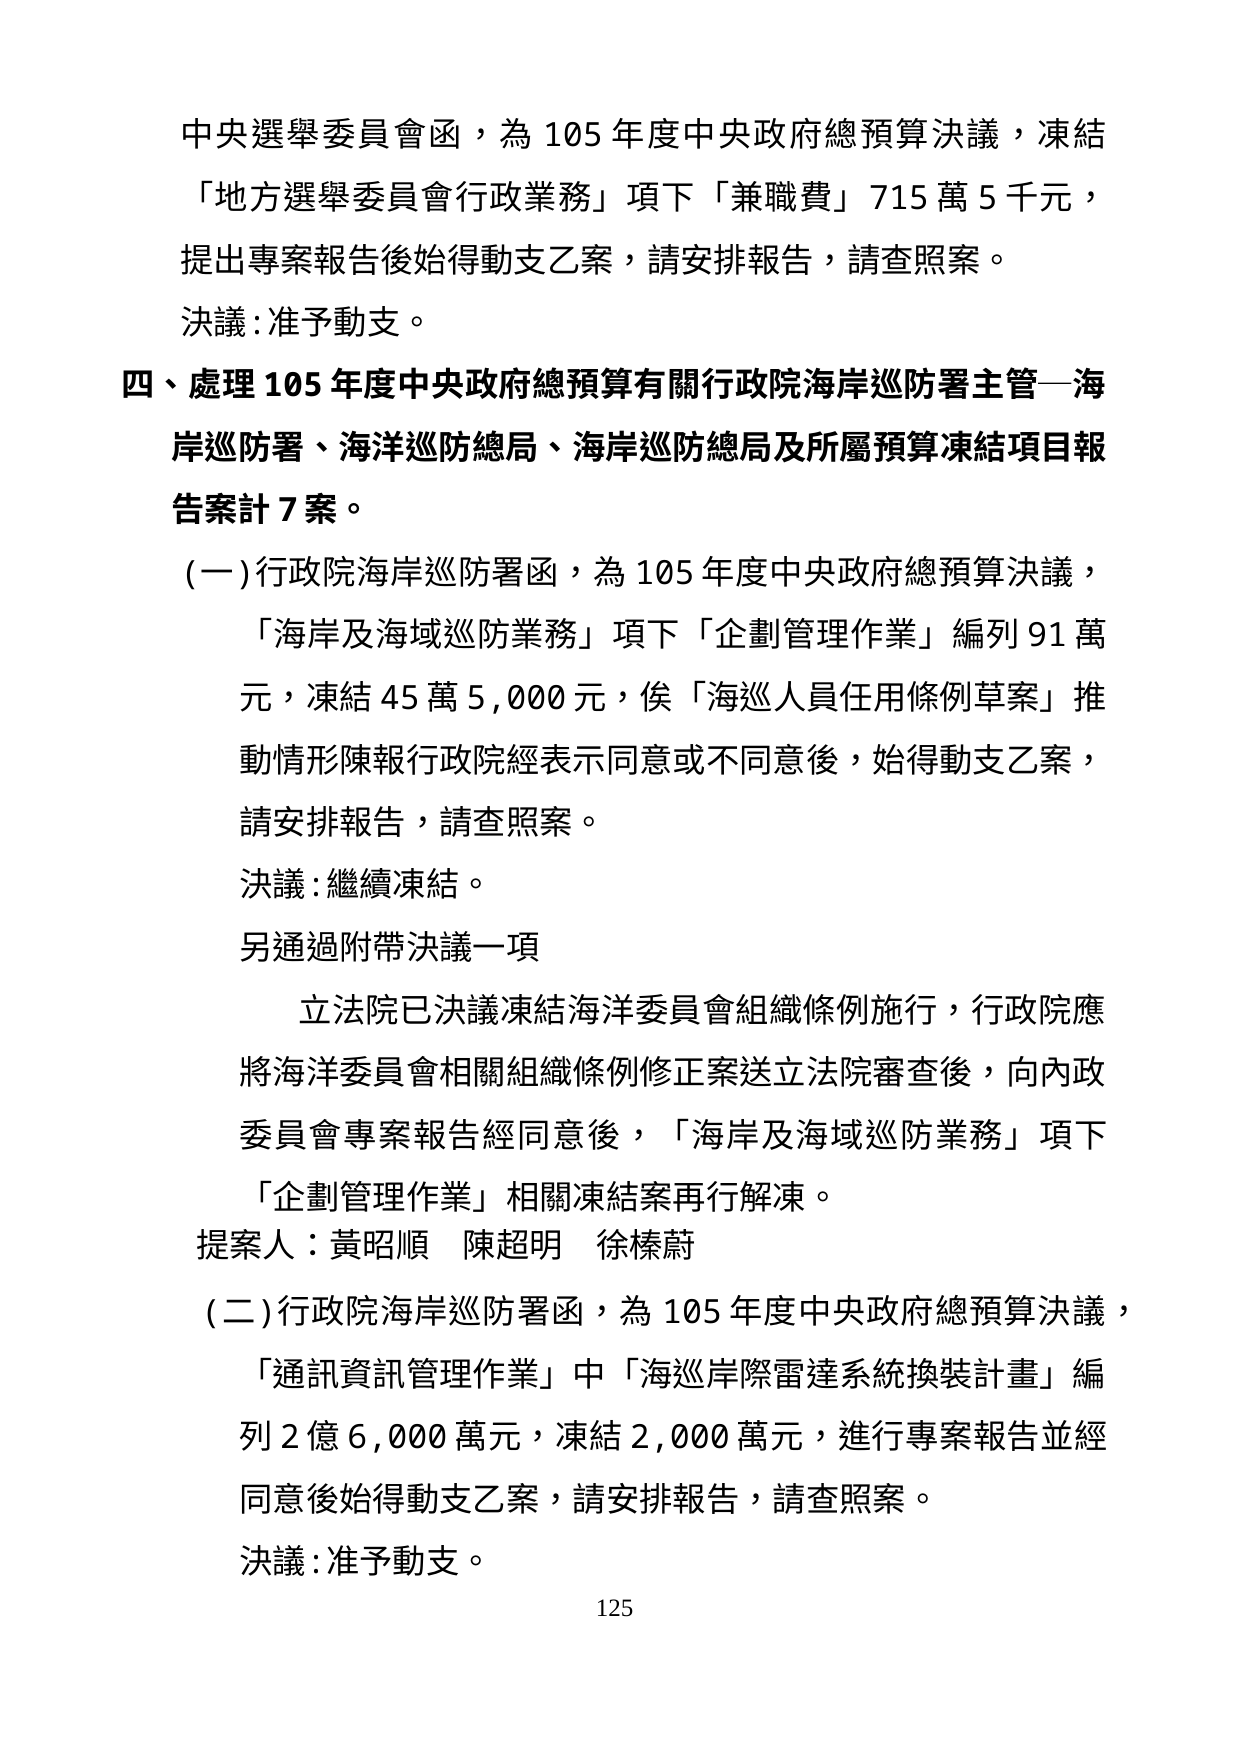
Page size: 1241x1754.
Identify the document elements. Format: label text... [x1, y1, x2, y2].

text 提案人：黃昭順 陳超明 徐榛蔚 [196, 1216, 1107, 1268]
text 立法院已決議凍結海洋委員會組織條例施行，行政院應將海洋委員會相關組織條例修正案送立法院審查後，向內政委員會專案報告經同意後，「海岸及海域巡防業務」項下「企劃管理作業」相關凍結案再行解凍。 [239, 966, 1107, 1216]
text 決議:准予動支。 [239, 1518, 1107, 1580]
text 四、處理105年度中央政府總預算有關行政院海岸巡防署主管─海岸巡防署、海洋巡防總局、海岸巡防總局及所屬預算凍結項目報告案計7案。 [121, 341, 1107, 528]
text (一)行政院海岸巡防署函，為105年度中央政府總預算決議，「海岸及海域巡防業務」項下「企劃管理作業」編列91萬元，凍結45萬5,000元，俟「海巡人員任用條例草案」推動情形陳報行政院經表示同意或不同意後，始得動支乙案，請安排報告，請查照案。 [180, 528, 1107, 841]
text 另通過附帶決議一項 [239, 903, 1107, 966]
text 決議:繼續凍結。 [239, 841, 1107, 903]
text 中央選舉委員會函，為105年度中央政府總預算決議，凍結「地方選舉委員會行政業務」項下「兼職費」715萬5千元，提出專案報告後始得動支乙案，請安排報告，請查照案。 [180, 91, 1107, 278]
text 決議:准予動支。 [180, 278, 1107, 341]
text (二)行政院海岸巡防署函，為105年度中央政府總預算決議，「通訊資訊管理作業」中「海巡岸際雷達系統換裝計畫」編列2億6,000萬元，凍結2,000萬元，進行專案報告並經同意後始得動支乙案，請安排報告，請查照案。 [180, 1268, 1107, 1518]
